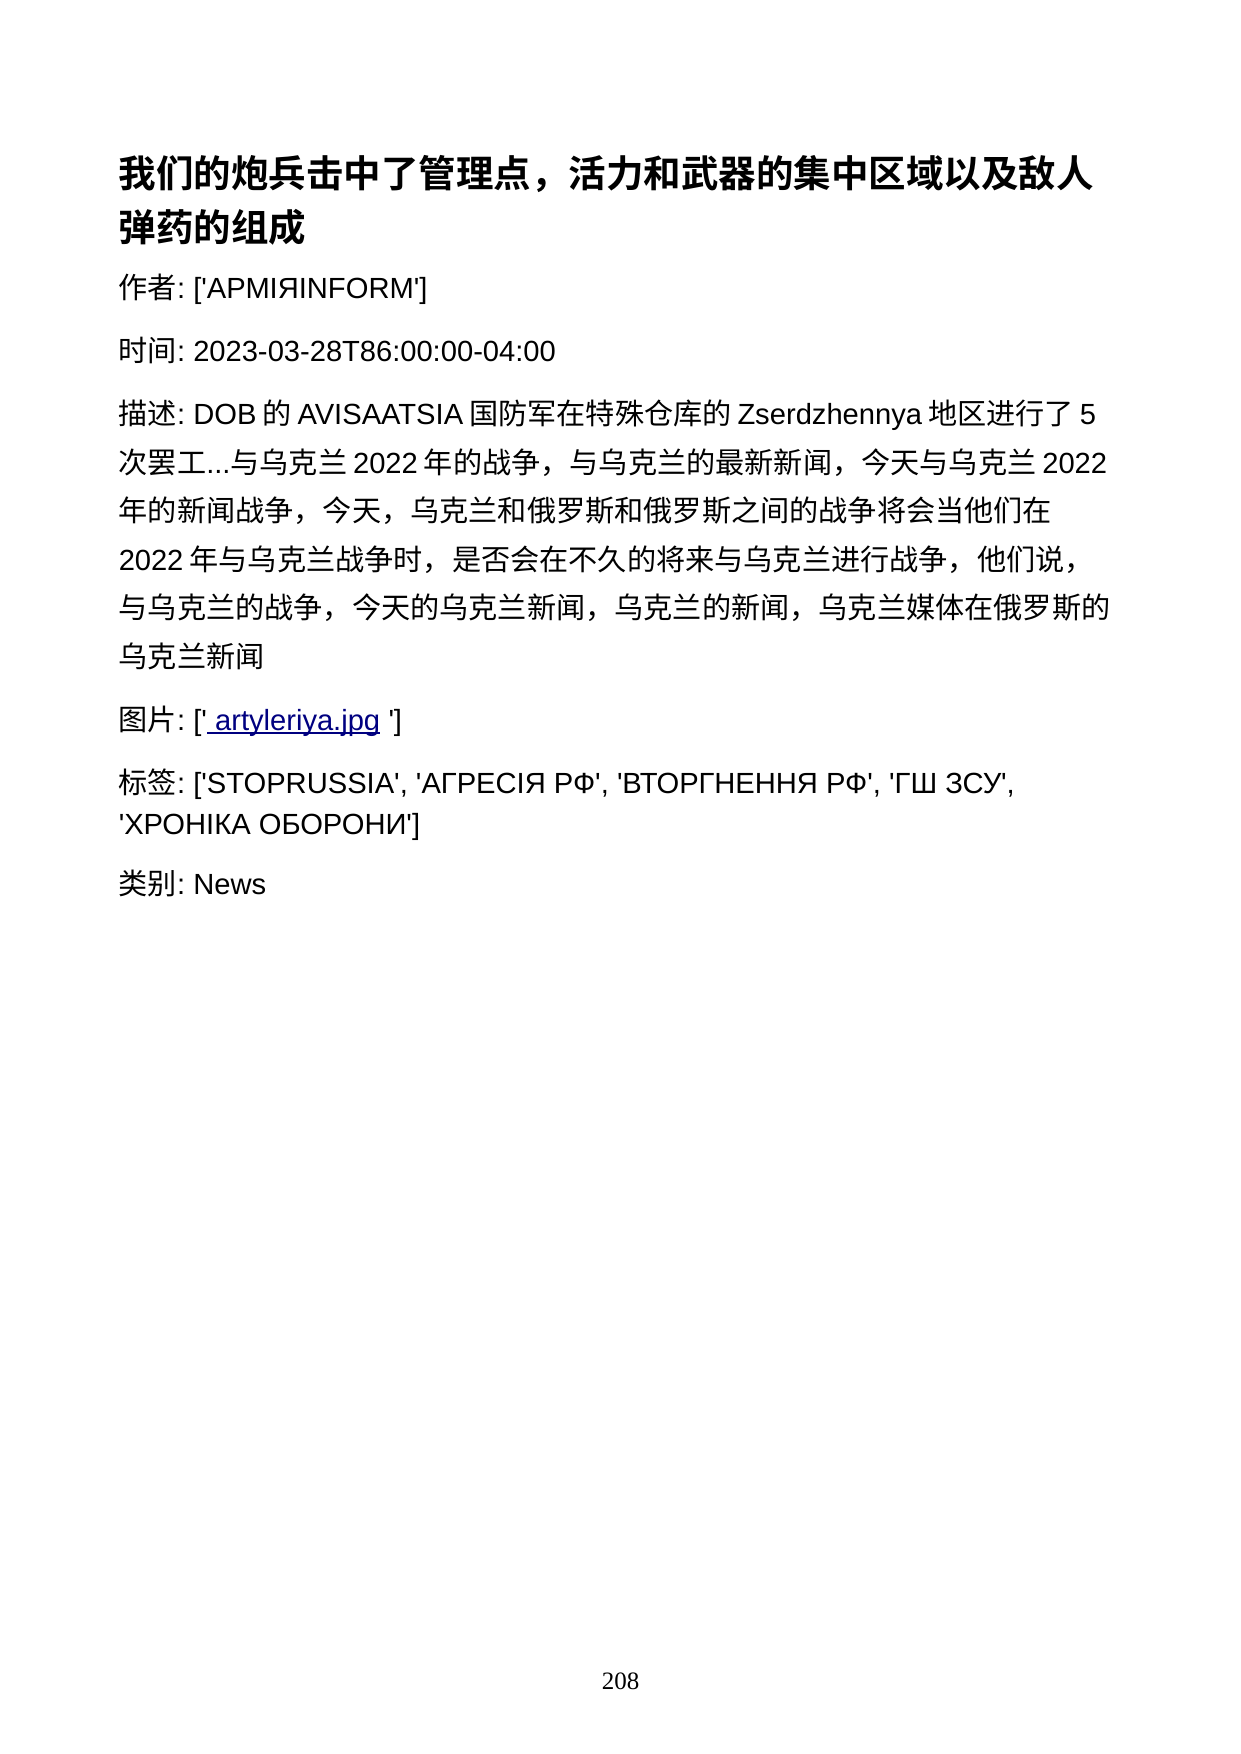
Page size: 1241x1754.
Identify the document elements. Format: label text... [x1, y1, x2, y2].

text 描述: DOB的AVISAATSIA国防军在特殊仓库的Zserdzhennya地区进行了5次罢工...与乌克兰2022年的战争，与乌克兰的最新新闻，今天与乌克兰2022年的新闻战争，今天，乌克兰和俄罗斯和俄罗斯之间的战争将会当他们在2022年与乌克兰战争时，是否会在不久的将来与乌克兰进行战争，他们说，与乌克兰的战争，今天的乌克兰新闻，乌克兰的新闻，乌克兰媒体在俄罗斯的乌克兰新闻 [118, 391, 1122, 676]
text 类别: News [118, 860, 1122, 902]
text 作者: ['АРМІЯINFORM'] [118, 264, 1122, 307]
subtitle 我们的炮兵击中了管理点，活力和武器的集中区域以及敌人弹药的组成 [118, 143, 1122, 252]
text 时间: 2023-03-28T86:00:00-04:00 [118, 328, 1122, 370]
text 图片: [' artyleriya.jpg '] [118, 697, 1122, 739]
text 标签: ['STOPRUSSIA', 'АГРЕСІЯ РФ', 'ВТОРГНЕННЯ РФ', 'ГШ ЗСУ', 'ХРОНІКА ОБОРОНИ'] [118, 760, 1122, 841]
